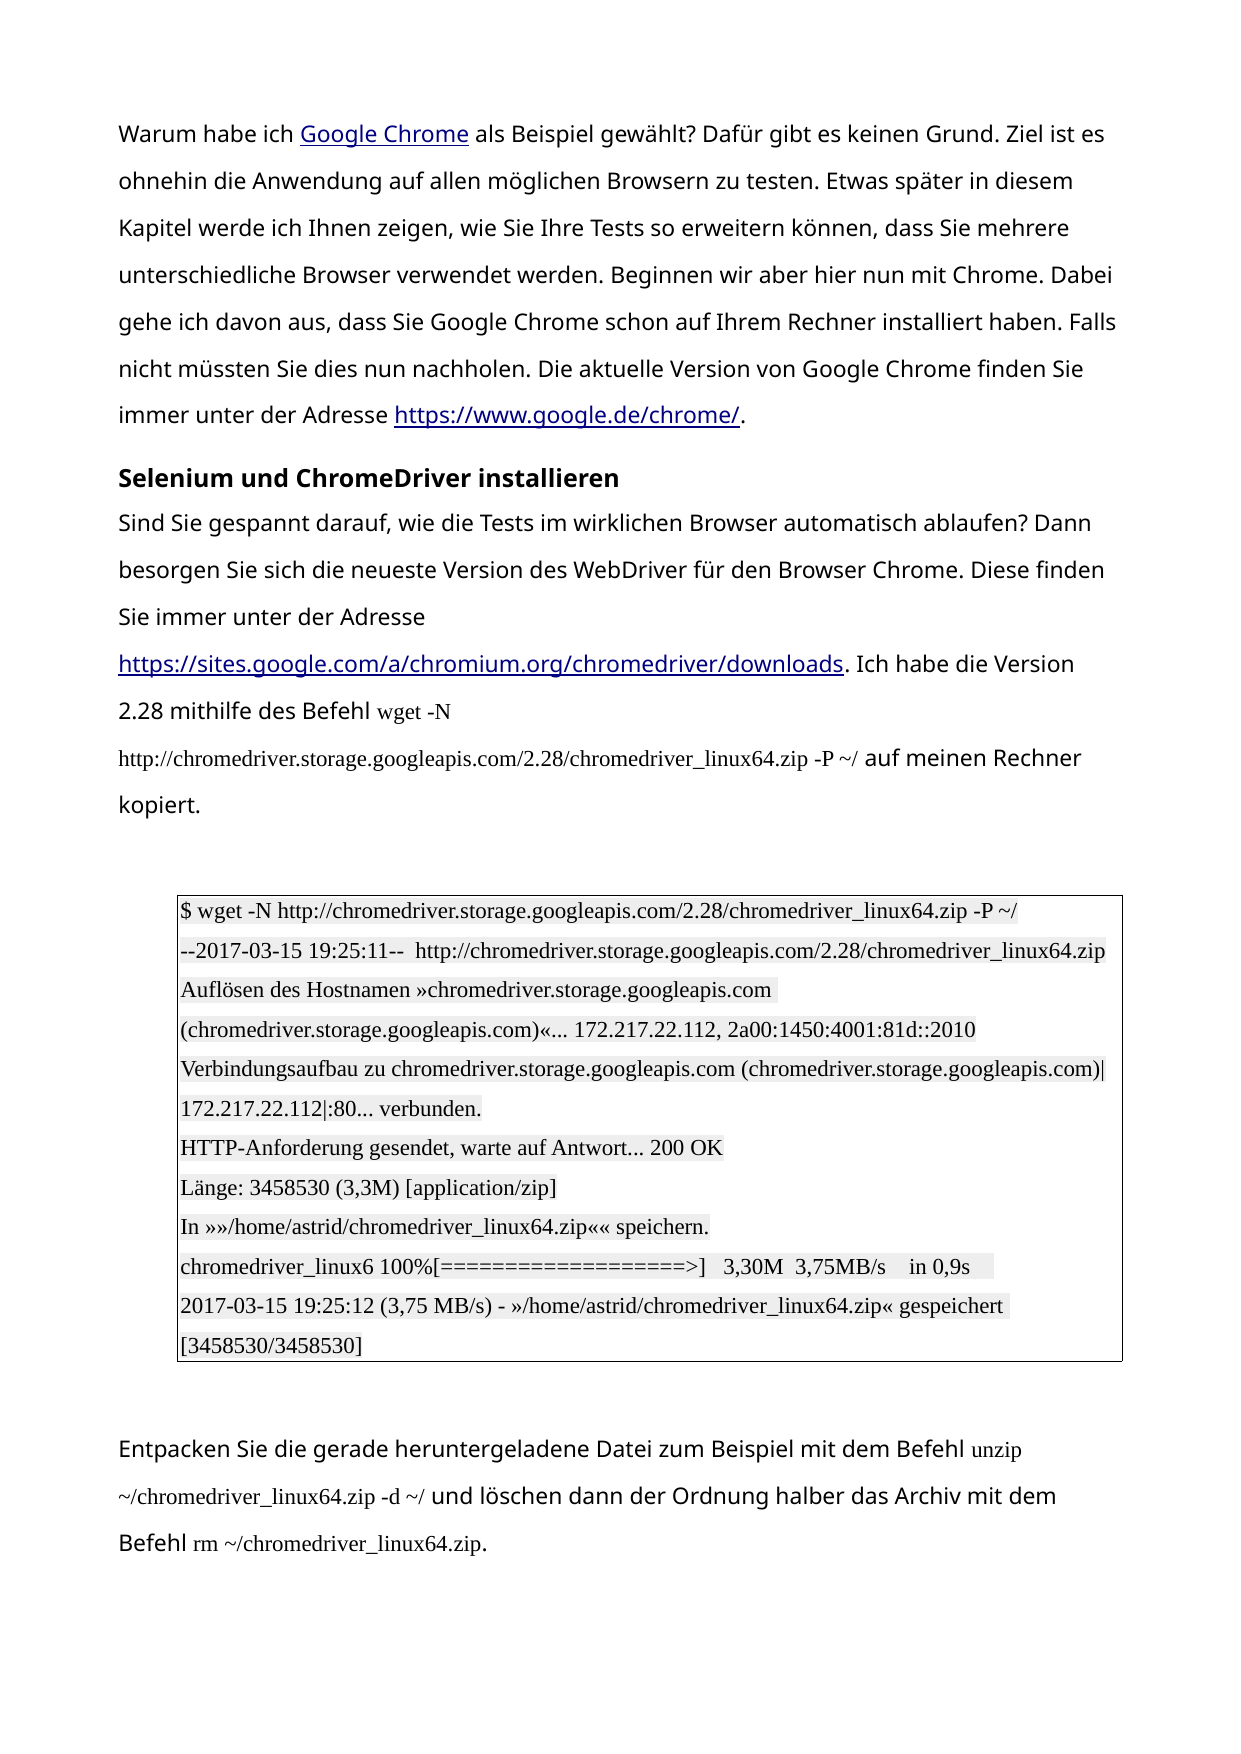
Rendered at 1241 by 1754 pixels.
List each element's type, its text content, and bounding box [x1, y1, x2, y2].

text Entpacken Sie die gerade heruntergeladene Datei zum Beispiel mit dem Befehl unzip ~/chromedriver_linux64.zip -d ~/ und löschen dann der Ordnung halber das Archiv mit dem Befehl rm ~/chromedriver_linux64.zip. [118, 1433, 1122, 1558]
subtitle Selenium und ChromeDriver installieren [118, 461, 1122, 495]
text Warum habe ich Google Chrome als Beispiel gewählt? Dafür gibt es keinen Grund. Ziel ist es ohnehin die Anwendung auf allen möglichen Browsern zu testen. Etwas später in diesem Kapitel werde ich Ihnen zeigen, wie Sie Ihre Tests so erweitern können, dass Sie mehrere unterschiedliche Browser verwendet werden. Beginnen wir aber hier nun mit Chrome. Dabei gehe ich davon aus, dass Sie Google Chrome schon auf Ihrem Rechner installiert haben. Falls nicht müssten Sie dies nun nachholen. Die aktuelle Version von Google Chrome finden Sie immer unter der Adresse https://www.google.de/chrome/. [118, 118, 1122, 431]
text $ wget -N http://chromedriver.storage.googleapis.com/2.28/chromedriver_linux64.zip -P ~/ --2017-03-15 19:25:11-- http://chromedriver.storage.googleapis.com/2.28/chromedriver_linux64.zip Auflösen des Hostnamen »chromedriver.storage.googleapis.com (chromedriver.storage.googleapis.com)«... 172.217.22.112, 2a00:1450:4001:81d::2010 Verbindungsaufbau zu chromedriver.storage.googleapis.com (chromedriver.storage.googleapis.com)|172.217.22.112|:80... verbunden. HTTP-Anforderung gesendet, warte auf Antwort... 200 OK Länge: 3458530 (3,3M) [application/zip] In »»/home/astrid/chromedriver_linux64.zip«« speichern. chromedriver_linux6 100%[===================>] 3,30M 3,75MB/s in 0,9s 2017-03-15 19:25:12 (3,75 MB/s) - »/home/astrid/chromedriver_linux64.zip« gespeichert [3458530/3458530] [178, 896, 1122, 1361]
text Sind Sie gespannt darauf, wie die Tests im wirklichen Browser automatisch ablaufen? Dann besorgen Sie sich die neueste Version des WebDriver für den Browser Chrome. Diese finden Sie immer unter der Adresse https://sites.google.com/a/chromium.org/chromedriver/downloads. Ich habe die Version 2.28 mithilfe des Befehl wget -N http://chromedriver.storage.googleapis.com/2.28/chromedriver_linux64.zip -P ~/ auf meinen Rechner kopiert. [118, 507, 1122, 820]
